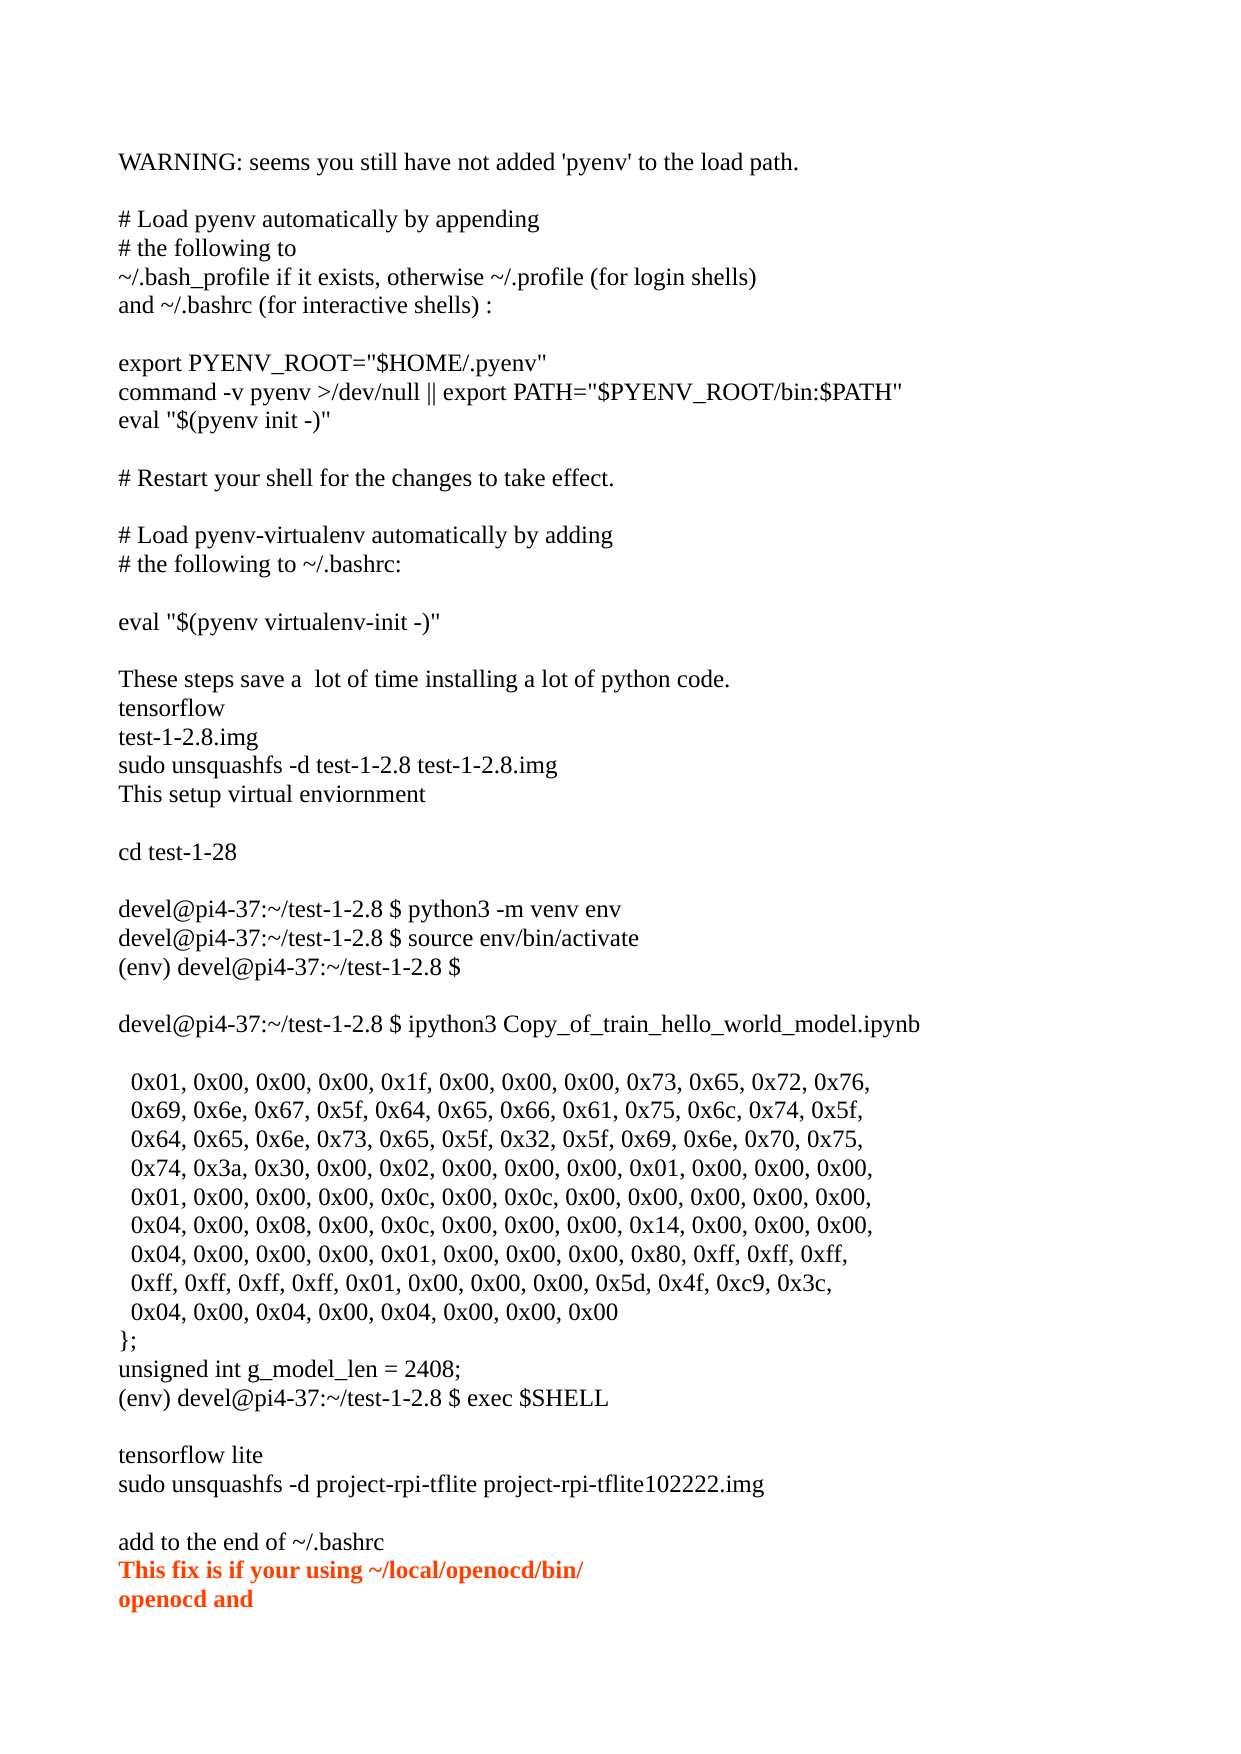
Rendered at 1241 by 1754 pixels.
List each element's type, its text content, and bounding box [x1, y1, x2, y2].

text eval "$(pyenv init -)" [118, 406, 1122, 434]
text export PYENV_ROOT="$HOME/.pyenv" [118, 348, 1122, 377]
text tensorflow [118, 693, 1122, 722]
text add to the end of ~/.bashrc [118, 1527, 1122, 1556]
text # the following to ~/.bashrc: [118, 549, 1122, 578]
text test-1-2.8.img [118, 722, 1122, 751]
text cd test-1-28 [118, 837, 1122, 866]
text 0x04, 0x00, 0x08, 0x00, 0x0c, 0x00, 0x00, 0x00, 0x14, 0x00, 0x00, 0x00, [118, 1211, 1122, 1239]
text WARNING: seems you still have not added 'pyenv' to the load path. [118, 147, 1122, 176]
text and ~/.bashrc (for interactive shells) : [118, 291, 1122, 319]
text devel@pi4-37:~/test-1-2.8 $ ipython3 Copy_of_train_hello_world_model.ipynb [118, 1009, 1122, 1038]
text sudo unsquashfs -d project-rpi-tflite project-rpi-tflite102222.img [118, 1469, 1122, 1498]
text These steps save a lot of time installing a lot of python code. [118, 664, 1122, 693]
text # Load pyenv automatically by appending [118, 204, 1122, 233]
text ~/.bash_profile if it exists, otherwise ~/.profile (for login shells) [118, 262, 1122, 291]
text 0x04, 0x00, 0x04, 0x00, 0x04, 0x00, 0x00, 0x00 [118, 1297, 1122, 1326]
text openocd and [118, 1584, 1122, 1613]
text 0x64, 0x65, 0x6e, 0x73, 0x65, 0x5f, 0x32, 0x5f, 0x69, 0x6e, 0x70, 0x75, [118, 1124, 1122, 1153]
text This fix is if your using ~/local/openocd/bin/ [118, 1556, 1122, 1584]
text # the following to [118, 233, 1122, 262]
text sudo unsquashfs -d test-1-2.8 test-1-2.8.img [118, 751, 1122, 779]
text 0x69, 0x6e, 0x67, 0x5f, 0x64, 0x65, 0x66, 0x61, 0x75, 0x6c, 0x74, 0x5f, [118, 1096, 1122, 1124]
text eval "$(pyenv virtualenv-init -)" [118, 607, 1122, 636]
text devel@pi4-37:~/test-1-2.8 $ python3 -m venv env [118, 894, 1122, 923]
text tensorflow lite [118, 1441, 1122, 1469]
text 0xff, 0xff, 0xff, 0xff, 0x01, 0x00, 0x00, 0x00, 0x5d, 0x4f, 0xc9, 0x3c, [118, 1268, 1122, 1297]
text (env) devel@pi4-37:~/test-1-2.8 $ exec $SHELL [118, 1383, 1122, 1412]
text }; [118, 1326, 1122, 1354]
text (env) devel@pi4-37:~/test-1-2.8 $ [118, 952, 1122, 981]
text 0x04, 0x00, 0x00, 0x00, 0x01, 0x00, 0x00, 0x00, 0x80, 0xff, 0xff, 0xff, [118, 1239, 1122, 1268]
text devel@pi4-37:~/test-1-2.8 $ source env/bin/activate [118, 923, 1122, 952]
text command -v pyenv >/dev/null || export PATH="$PYENV_ROOT/bin:$PATH" [118, 377, 1122, 406]
text 0x01, 0x00, 0x00, 0x00, 0x1f, 0x00, 0x00, 0x00, 0x73, 0x65, 0x72, 0x76, [118, 1067, 1122, 1096]
text # Restart your shell for the changes to take effect. [118, 463, 1122, 492]
text 0x74, 0x3a, 0x30, 0x00, 0x02, 0x00, 0x00, 0x00, 0x01, 0x00, 0x00, 0x00, [118, 1153, 1122, 1182]
text # Load pyenv-virtualenv automatically by adding [118, 521, 1122, 549]
text 0x01, 0x00, 0x00, 0x00, 0x0c, 0x00, 0x0c, 0x00, 0x00, 0x00, 0x00, 0x00, [118, 1182, 1122, 1211]
text This setup virtual enviornment [118, 779, 1122, 808]
text unsigned int g_model_len = 2408; [118, 1354, 1122, 1383]
